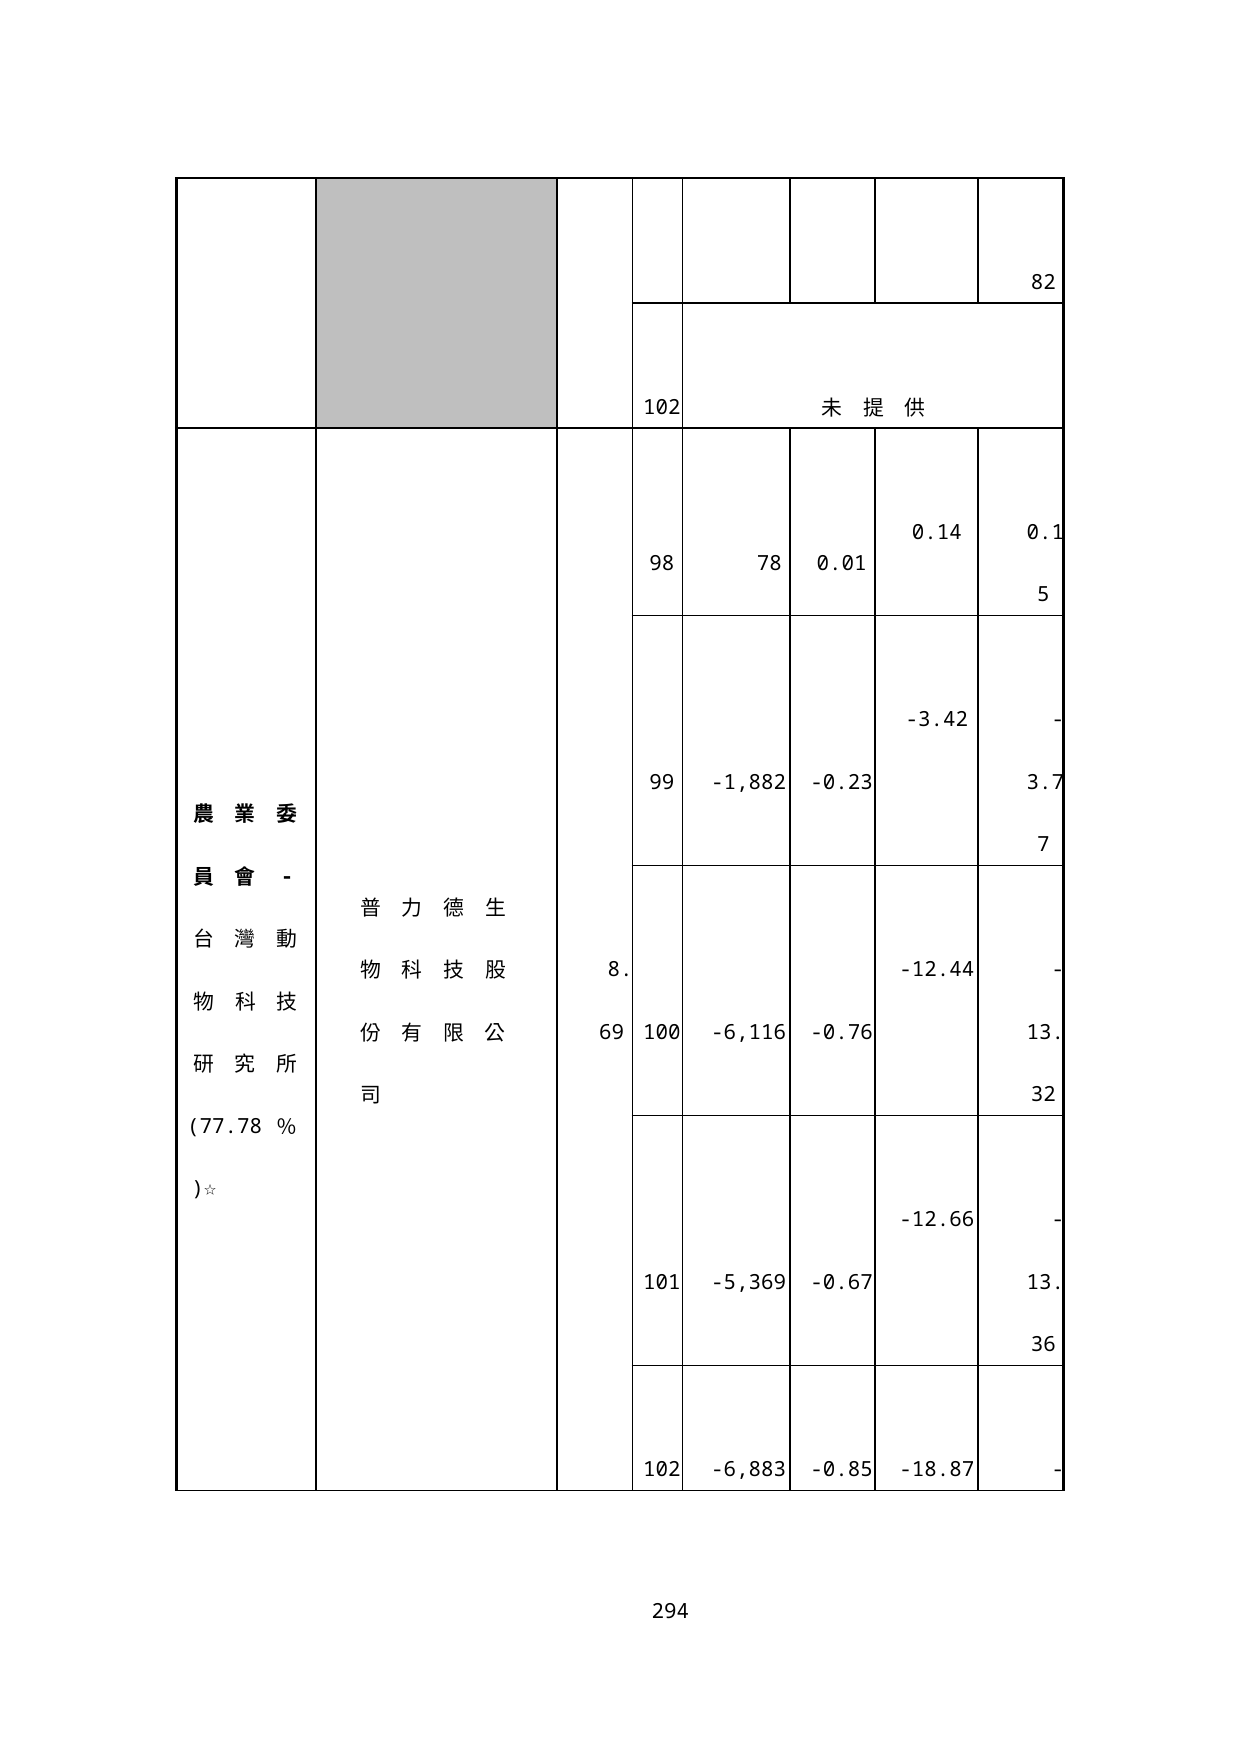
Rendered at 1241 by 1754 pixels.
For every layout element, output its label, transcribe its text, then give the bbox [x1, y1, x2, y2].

table_cell -13.36 [979, 1116, 1062, 1365]
table_cell -0.23 [791, 616, 874, 865]
table_cell 99 [633, 616, 682, 865]
table_cell [558, 179, 632, 427]
table_cell -1,882 [683, 616, 789, 865]
table_cell -13.32 [979, 866, 1062, 1115]
table_cell -3.42 [876, 616, 977, 865]
table_cell -0.67 [791, 1116, 874, 1365]
table_cell [178, 179, 315, 427]
table_cell [791, 179, 874, 302]
table_cell 82 [979, 179, 1062, 302]
table_cell 0.01 [791, 429, 874, 615]
table_cell 98 [633, 429, 682, 615]
table_cell -6,883 [683, 1366, 789, 1490]
table_cell 102 [633, 304, 682, 427]
table_cell 101 [633, 1116, 682, 1365]
table_cell -6,116 [683, 866, 789, 1115]
table_cell -12.44 [876, 866, 977, 1115]
table_cell [633, 179, 682, 302]
table_cell 未提供 [683, 304, 1062, 427]
table_cell -3.77 [979, 616, 1062, 865]
table_cell [317, 179, 556, 427]
table_cell [876, 179, 977, 302]
table_cell 0.14 [876, 429, 977, 615]
table_cell 農業委員會- 台灣動物科技研究所 (77.78％)☆ [178, 429, 315, 1490]
table_cell 100 [633, 866, 682, 1115]
table_cell [979, 1366, 1062, 1490]
table_cell -12.66 [876, 1116, 977, 1365]
table_cell 普力德生物科技股份有限公司 [317, 429, 556, 1490]
table_cell -0.85 [791, 1366, 874, 1490]
table_cell 102 [633, 1366, 682, 1490]
table_cell -0.76 [791, 866, 874, 1115]
table_cell 0.15 [979, 429, 1062, 615]
table_cell -5,369 [683, 1116, 789, 1365]
table_cell 8.69 [558, 429, 632, 1490]
table_cell 78 [683, 429, 789, 615]
table_cell -18.87 [876, 1366, 977, 1490]
table_cell [683, 179, 789, 302]
